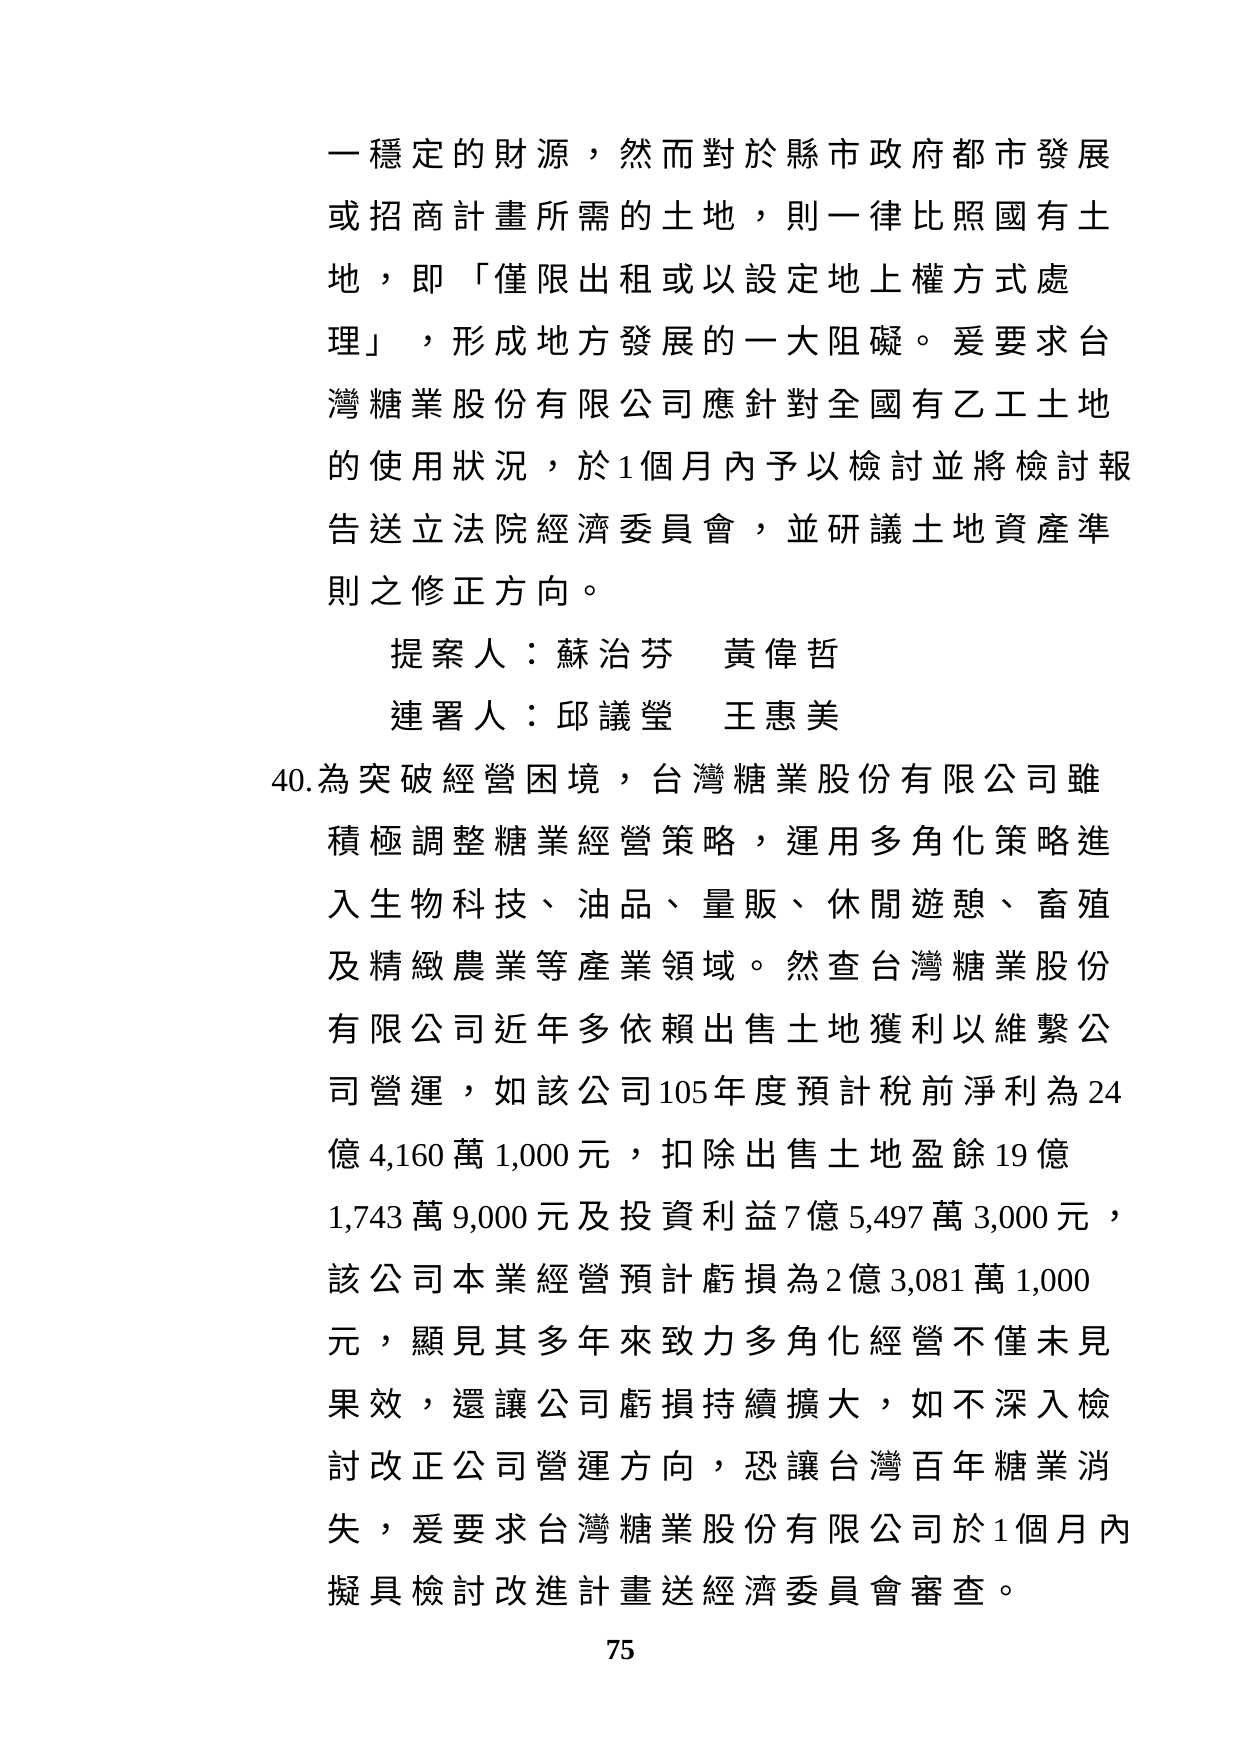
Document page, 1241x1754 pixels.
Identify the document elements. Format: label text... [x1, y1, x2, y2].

text 一穩定的財源，然而對於縣市政府都市發展或招商計畫所需的土地，則一律比照國有土地，即「僅限出租或以設定地上權方式處理」，形成地方發展的一大阻礙。爰要求台灣糖業股份有限公司應針對全國有乙工土地的使用狀況，於1個月內予以檢討並將檢討報告送立法院經濟委員會，並研議土地資產準則之修正方向。 [271, 110, 1136, 610]
text 提案人：蘇治芬 黃偉哲 [381, 610, 1032, 673]
text 連署人：邱議瑩 王惠美 [381, 673, 1032, 735]
text 40.為突破經營困境，台灣糖業股份有限公司雖積極調整糖業經營策略，運用多角化策略進入生物科技、油品、量販、休閒遊憩、畜殖及精緻農業等產業領域。然查台灣糖業股份有限公司近年多依賴出售土地獲利以維繫公司營運，如該公司105年度預計稅前淨利為24億4,160萬1,000元，扣除出售土地盈餘19億1,743萬9,000元及投資利益7億5,497萬3,000元，該公司本業經營預計虧損為2億3,081萬1,000元，顯見其多年來致力多角化經營不僅未見果效，還讓公司虧損持續擴大，如不深入檢討改正公司營運方向，恐讓台灣百年糖業消失，爰要求台灣糖業股份有限公司於1個月內擬具檢討改進計畫送經濟委員會審查。 [271, 735, 1136, 1610]
